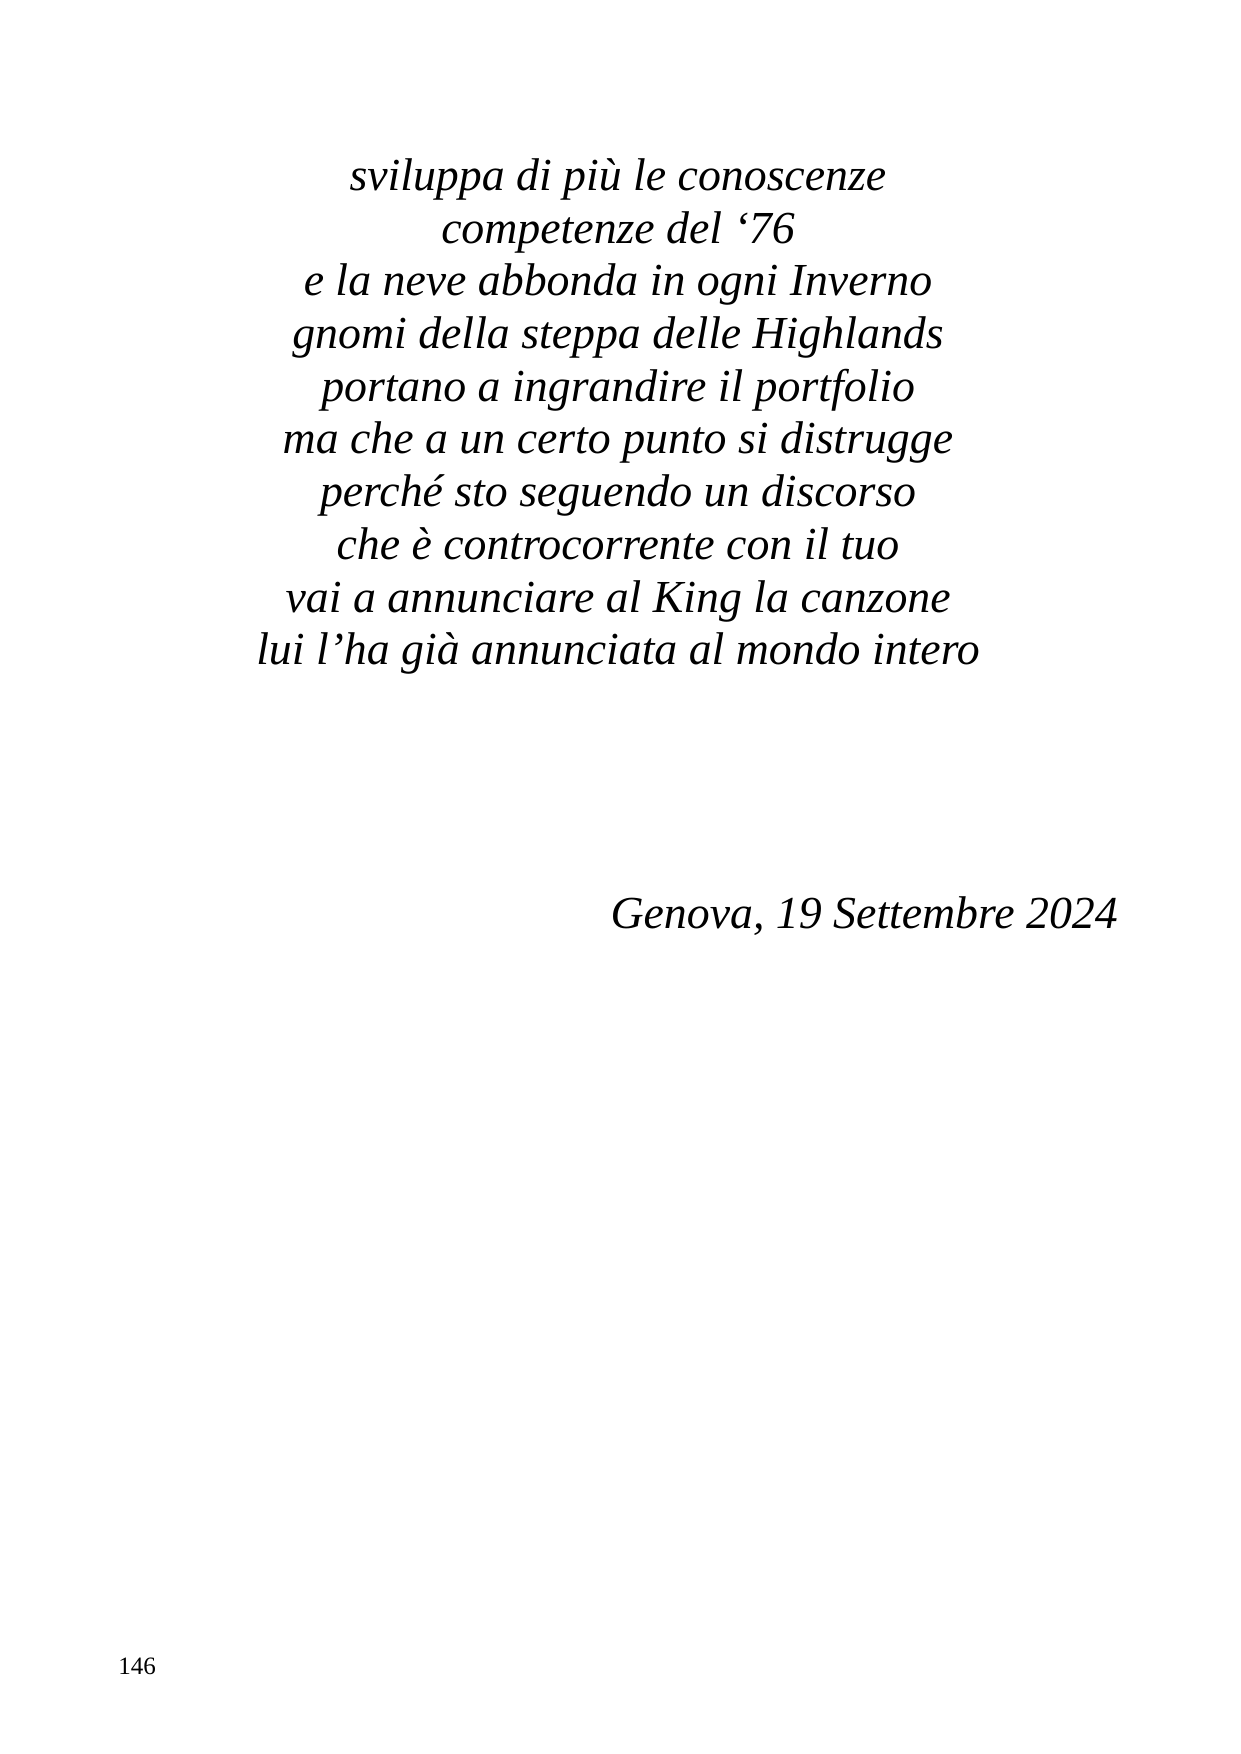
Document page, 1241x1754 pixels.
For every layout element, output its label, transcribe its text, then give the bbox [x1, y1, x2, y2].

text che è controcorrente con il tuo [118, 517, 1122, 569]
text lui l’ha già annunciata al mondo intero [118, 622, 1122, 675]
text perché sto seguendo un discorso [118, 464, 1122, 517]
text portano a ingrandire il portfolio [118, 358, 1122, 411]
text ma che a un certo punto si distrugge [118, 411, 1122, 464]
text competenze del ‘76 [118, 200, 1122, 253]
text Genova, 19 Settembre 2024 [118, 886, 1122, 938]
text vai a annunciare al King la canzone [118, 569, 1122, 622]
text e la neve abbonda in ogni Inverno [118, 253, 1122, 306]
text sviluppa di più le conoscenze [118, 148, 1122, 200]
text gnomi della steppa delle Highlands [118, 306, 1122, 358]
